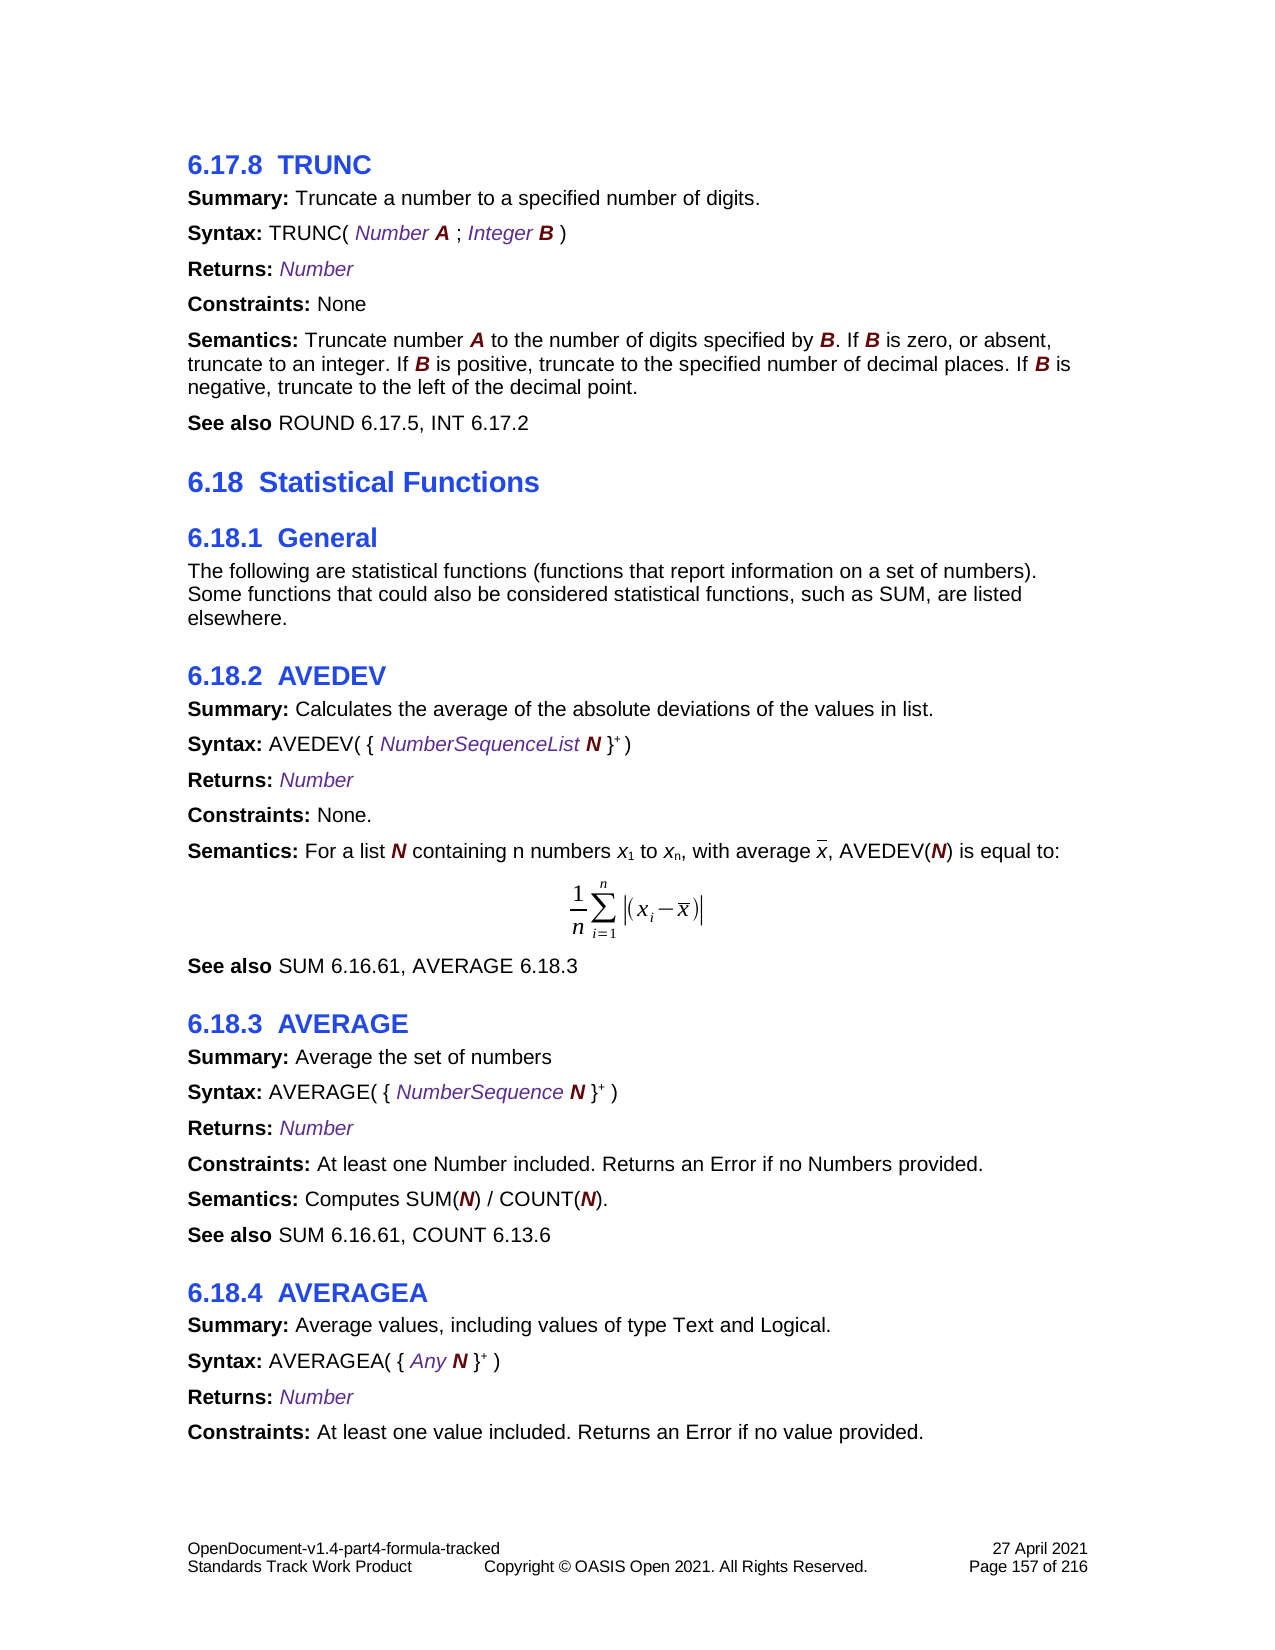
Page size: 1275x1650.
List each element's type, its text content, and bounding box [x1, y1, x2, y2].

text Summary: Truncate a number to a specified number of digits. [187, 186, 1088, 209]
text See also SUM 6.16.61, AVERAGE 6.18.3 [187, 954, 1088, 978]
text Syntax: AVERAGEA( { Any N }+ ) [187, 1349, 1088, 1373]
text Syntax: AVERAGE( { NumberSequence N }+ ) [187, 1081, 1088, 1104]
text Constraints: At least one value included. Returns an Error if no value provided. [187, 1421, 1088, 1444]
subtitle AVERAGE [187, 1009, 1088, 1039]
text Syntax: TRUNC( Number A ; Integer B ) [187, 222, 1088, 245]
text Semantics: For a list N containing n numbers x1 to xn, with average x, AVEDEV(N) is equal to: [187, 839, 1088, 863]
text Returns: Number [187, 257, 1088, 281]
subtitle AVEDEV [187, 661, 1088, 691]
subtitle AVERAGEA [187, 1278, 1088, 1308]
text Semantics: Computes SUM(N) / COUNT(N). [187, 1188, 1088, 1211]
text Semantics: Truncate number A to the number of digits specified by B. If B is zero, or absent, truncate to an integer. If B is positive, truncate to the specified number of decimal places. If B is negative, truncate to the left of the decimal point. [187, 328, 1088, 399]
subtitle TRUNC [187, 150, 1088, 180]
text Returns: Number [187, 768, 1088, 792]
subtitle General [187, 523, 1088, 553]
text Constraints: At least one Number included. Returns an Error if no Numbers provided. [187, 1152, 1088, 1176]
text Summary: Calculates the average of the absolute deviations of the values in list. [187, 697, 1088, 721]
text See also SUM 6.16.61, COUNT 6.13.6 [187, 1223, 1088, 1247]
text Syntax: AVEDEV( { NumberSequenceList N }+ ) [187, 733, 1088, 756]
text Summary: Average the set of numbers [187, 1045, 1088, 1069]
subtitle Statistical Functions [187, 466, 1088, 498]
text Summary: Average values, including values of type Text and Logical. [187, 1314, 1088, 1337]
text Returns: Number [187, 1116, 1088, 1140]
text Returns: Number [187, 1385, 1088, 1409]
text Constraints: None. [187, 804, 1088, 827]
text Constraints: None [187, 293, 1088, 316]
text See also ROUND 6.17.5, INT 6.17.2 [187, 411, 1088, 435]
text The following are statistical functions (functions that report information on a set of numbers). Some functions that could also be considered statistical functions, such as SUM, are listed elsewhere. [187, 559, 1088, 630]
